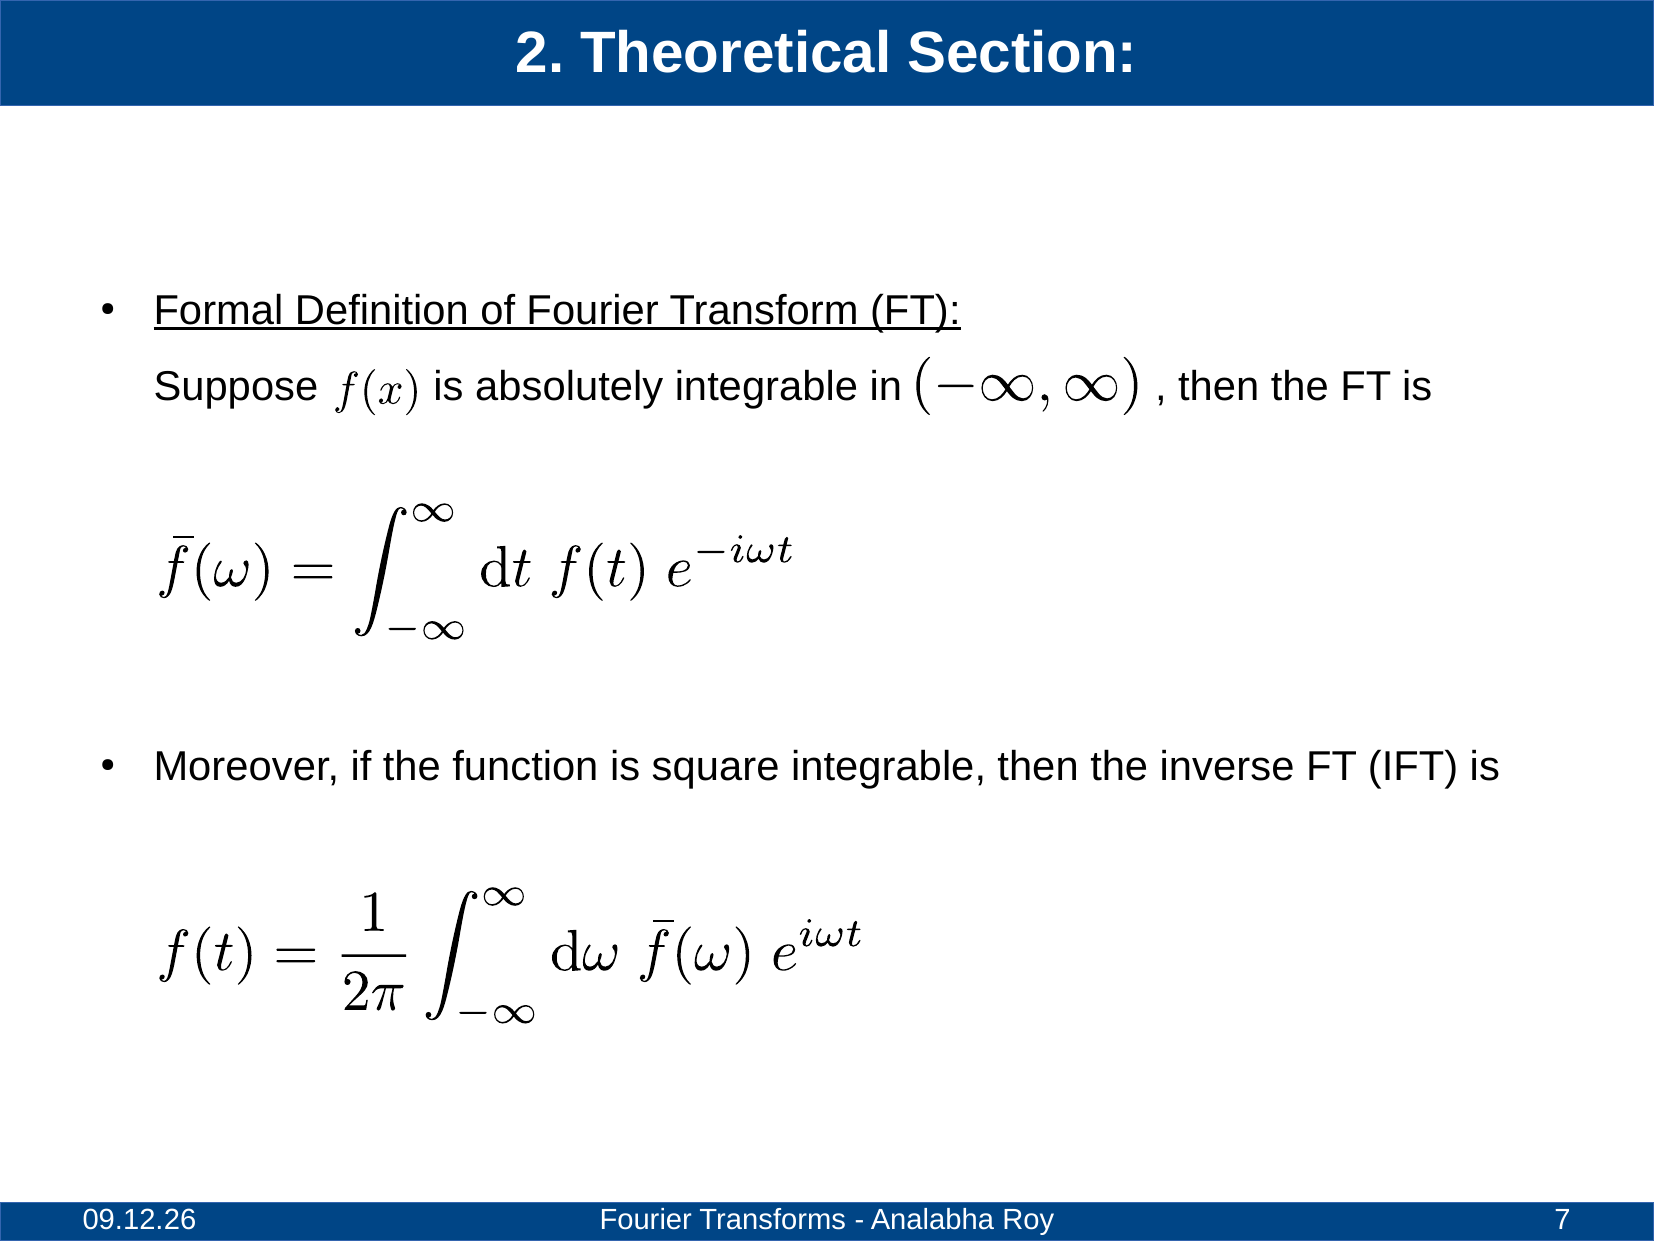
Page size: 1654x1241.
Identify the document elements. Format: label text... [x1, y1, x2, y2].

text_box [910, 356, 1144, 416]
text_box [156, 887, 863, 1028]
list Formal Definition of Fourier Transform (FT): Suppose is absolutely integrable in , then the FT is Moreover, if the function is square integrable, then the inverse FT (IFT) is [82, 135, 1571, 1171]
title 2. Theoretical Section: [0, 0, 1654, 106]
text_box [156, 503, 794, 645]
text_box [332, 369, 422, 416]
